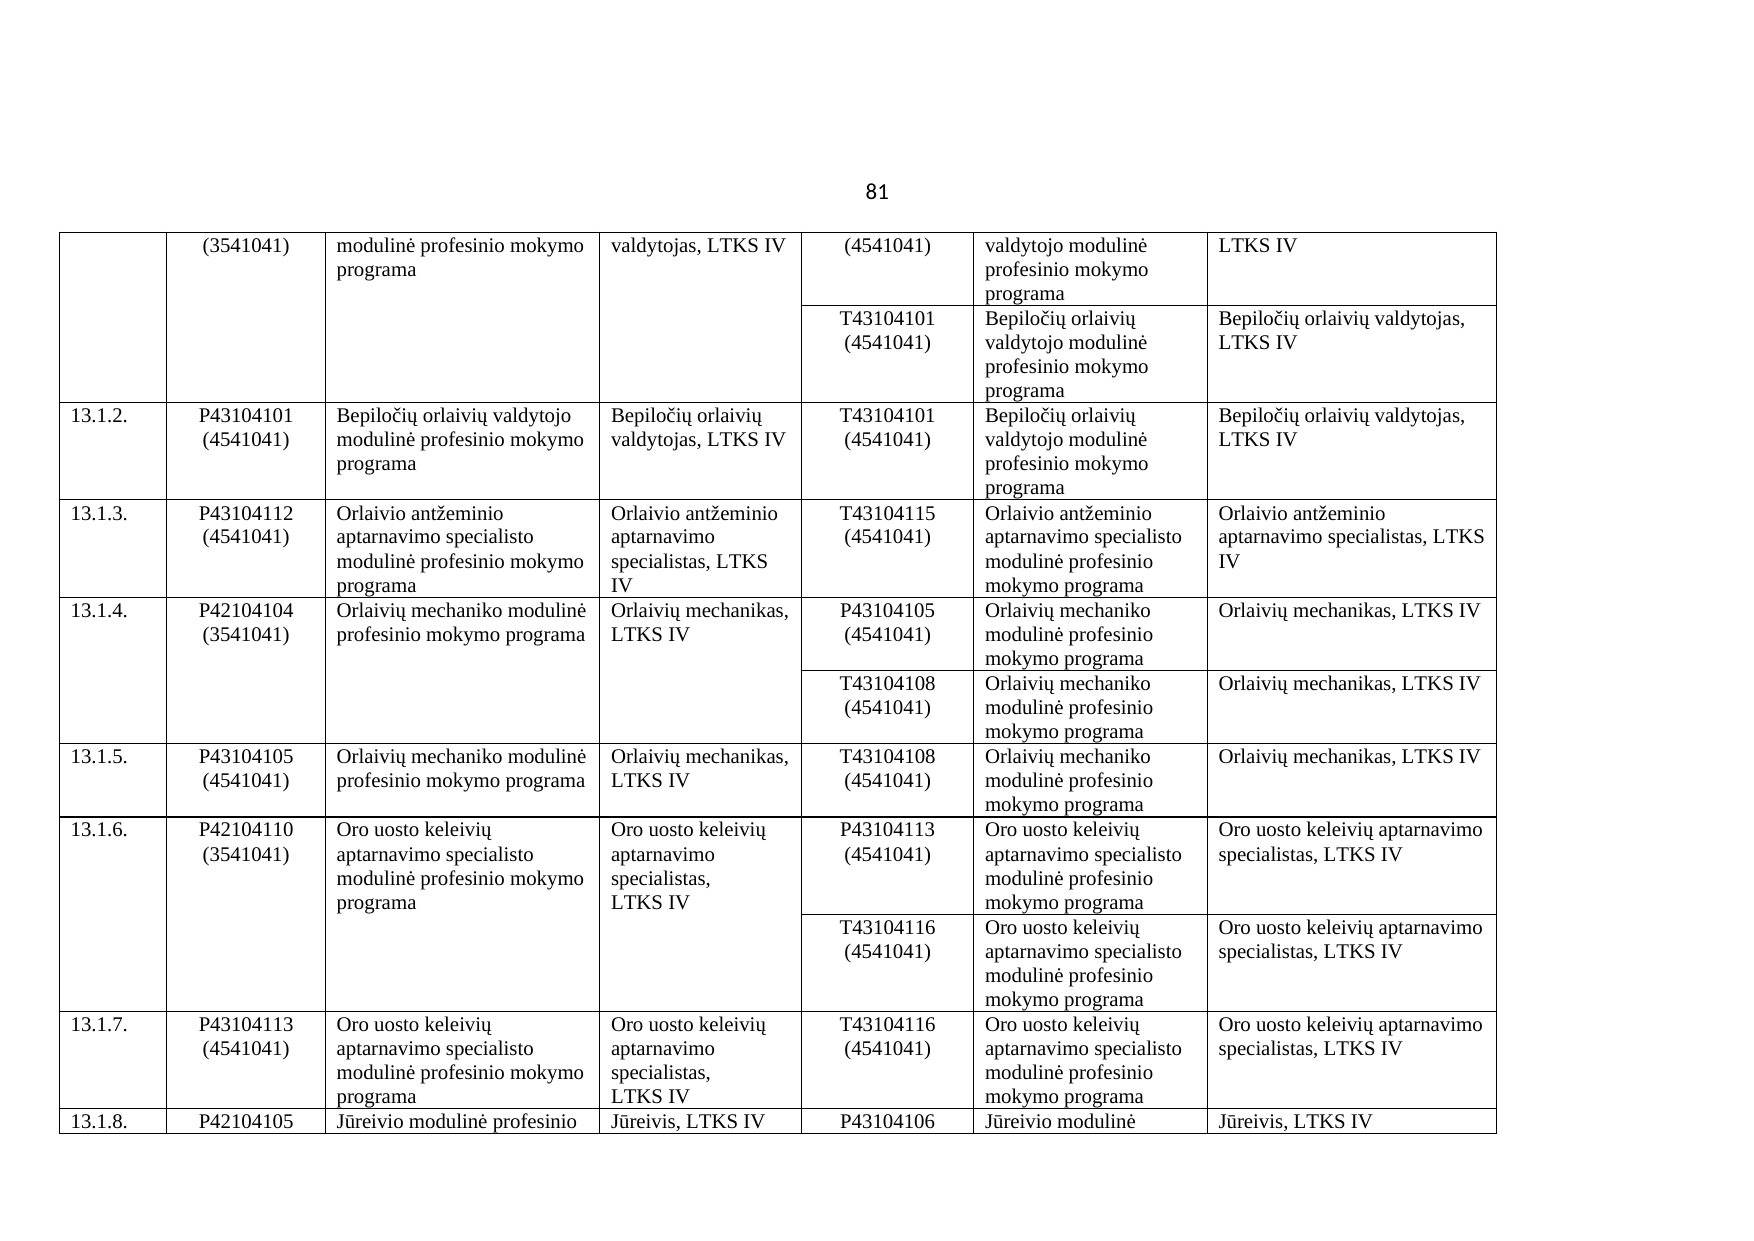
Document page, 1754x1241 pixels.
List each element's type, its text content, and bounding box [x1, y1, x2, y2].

table_cell modulinė profesinio mokymo programa [326, 233, 599, 402]
table_cell Jūreivis, LTKS IV [1208, 1109, 1496, 1133]
table_cell Jūreivio modulinė [974, 1109, 1207, 1133]
table_cell 13.1.8. [60, 1109, 166, 1133]
table_cell Oro uosto keleivių aptarnavimo specialisto modulinė profesinio mokymo programa [974, 915, 1207, 1011]
table_cell P43104105 (4541041) [167, 744, 325, 816]
table_cell T43104101 (4541041) [802, 306, 973, 402]
table_cell 13.1.7. [60, 1012, 166, 1108]
table_cell Oro uosto keleivių aptarnavimo specialistas, LTKS IV [1208, 1012, 1496, 1108]
table_cell valdytojas, LTKS IV [600, 233, 801, 402]
table_cell Bepiločių orlaivių valdytojo modulinė profesinio mokymo programa [974, 403, 1207, 499]
table_cell P42104104 (3541041) [167, 598, 325, 743]
table_cell Orlaivio antžeminio aptarnavimo specialistas, LTKS IV [600, 500, 801, 597]
table_cell Orlaivių mechaniko modulinė profesinio mokymo programa [974, 744, 1207, 816]
table_cell Orlaivių mechaniko modulinė profesinio mokymo programa [326, 598, 599, 743]
table_cell Oro uosto keleivių aptarnavimo specialisto modulinė profesinio mokymo programa [326, 818, 599, 1011]
table_cell Orlaivių mechanikas, LTKS IV [600, 598, 801, 743]
table_cell Jūreivis, LTKS IV [600, 1109, 801, 1133]
table_cell 13.1.5. [60, 744, 166, 816]
table_cell Oro uosto keleivių aptarnavimo specialistas, LTKS IV [600, 1012, 801, 1108]
table_cell [60, 233, 166, 402]
table_cell T43104108 (4541041) [802, 671, 973, 743]
table_cell P43104112 (4541041) [167, 500, 325, 597]
table_cell Orlaivio antžeminio aptarnavimo specialisto modulinė profesinio mokymo programa [326, 500, 599, 597]
table_cell P43104113 (4541041) [167, 1012, 325, 1108]
table_cell T43104116 (4541041) [802, 1012, 973, 1108]
table_cell Orlaivio antžeminio aptarnavimo specialisto modulinė profesinio mokymo programa [974, 500, 1207, 597]
table_cell P43104105 (4541041) [802, 598, 973, 670]
table_cell Orlaivių mechanikas, LTKS IV [1208, 744, 1496, 816]
table_cell Oro uosto keleivių aptarnavimo specialistas, LTKS IV [600, 818, 801, 1011]
table_cell Bepiločių orlaivių valdytojas, LTKS IV [600, 403, 801, 499]
table_cell Orlaivių mechanikas, LTKS IV [600, 744, 801, 816]
table_cell Bepiločių orlaivių valdytojo modulinė profesinio mokymo programa [326, 403, 599, 499]
table_cell Bepiločių orlaivių valdytojas, LTKS IV [1208, 306, 1496, 402]
table_cell LTKS IV [1208, 233, 1496, 305]
table_cell T43104116 (4541041) [802, 915, 973, 1011]
table_cell P43104101 (4541041) [167, 403, 325, 499]
table_cell Orlaivių mechaniko modulinė profesinio mokymo programa [974, 671, 1207, 743]
table_cell P42104105 [167, 1109, 325, 1133]
table_cell Orlaivių mechanikas, LTKS IV [1208, 598, 1496, 670]
table_cell (4541041) [802, 233, 973, 305]
table_cell Orlaivio antžeminio aptarnavimo specialistas, LTKS IV [1208, 500, 1496, 597]
table_cell T43104115 (4541041) [802, 500, 973, 597]
table_cell P42104110 (3541041) [167, 818, 325, 1011]
table_cell 13.1.6. [60, 818, 166, 1011]
table_cell Oro uosto keleivių aptarnavimo specialistas, LTKS IV [1208, 915, 1496, 1011]
table_cell P43104106 [802, 1109, 973, 1133]
table_cell Oro uosto keleivių aptarnavimo specialisto modulinė profesinio mokymo programa [974, 1012, 1207, 1108]
table_cell Oro uosto keleivių aptarnavimo specialistas, LTKS IV [1208, 818, 1496, 914]
table_cell Orlaivių mechaniko modulinė profesinio mokymo programa [974, 598, 1207, 670]
table_cell Oro uosto keleivių aptarnavimo specialisto modulinė profesinio mokymo programa [974, 818, 1207, 914]
table_cell Bepiločių orlaivių valdytojas, LTKS IV [1208, 403, 1496, 499]
table_cell 13.1.3. [60, 500, 166, 597]
table_cell Orlaivių mechaniko modulinė profesinio mokymo programa [326, 744, 599, 816]
table_cell (3541041) [167, 233, 325, 402]
table_cell valdytojo modulinė profesinio mokymo programa [974, 233, 1207, 305]
table_cell P43104113 (4541041) [802, 818, 973, 914]
table_cell Bepiločių orlaivių valdytojo modulinė profesinio mokymo programa [974, 306, 1207, 402]
table_cell Oro uosto keleivių aptarnavimo specialisto modulinė profesinio mokymo programa [326, 1012, 599, 1108]
table_cell Orlaivių mechanikas, LTKS IV [1208, 671, 1496, 743]
table_cell 13.1.2. [60, 403, 166, 499]
table_cell Jūreivio modulinė profesinio [326, 1109, 599, 1133]
table_cell T43104101 (4541041) [802, 403, 973, 499]
table_cell T43104108 (4541041) [802, 744, 973, 816]
table_cell 13.1.4. [60, 598, 166, 743]
